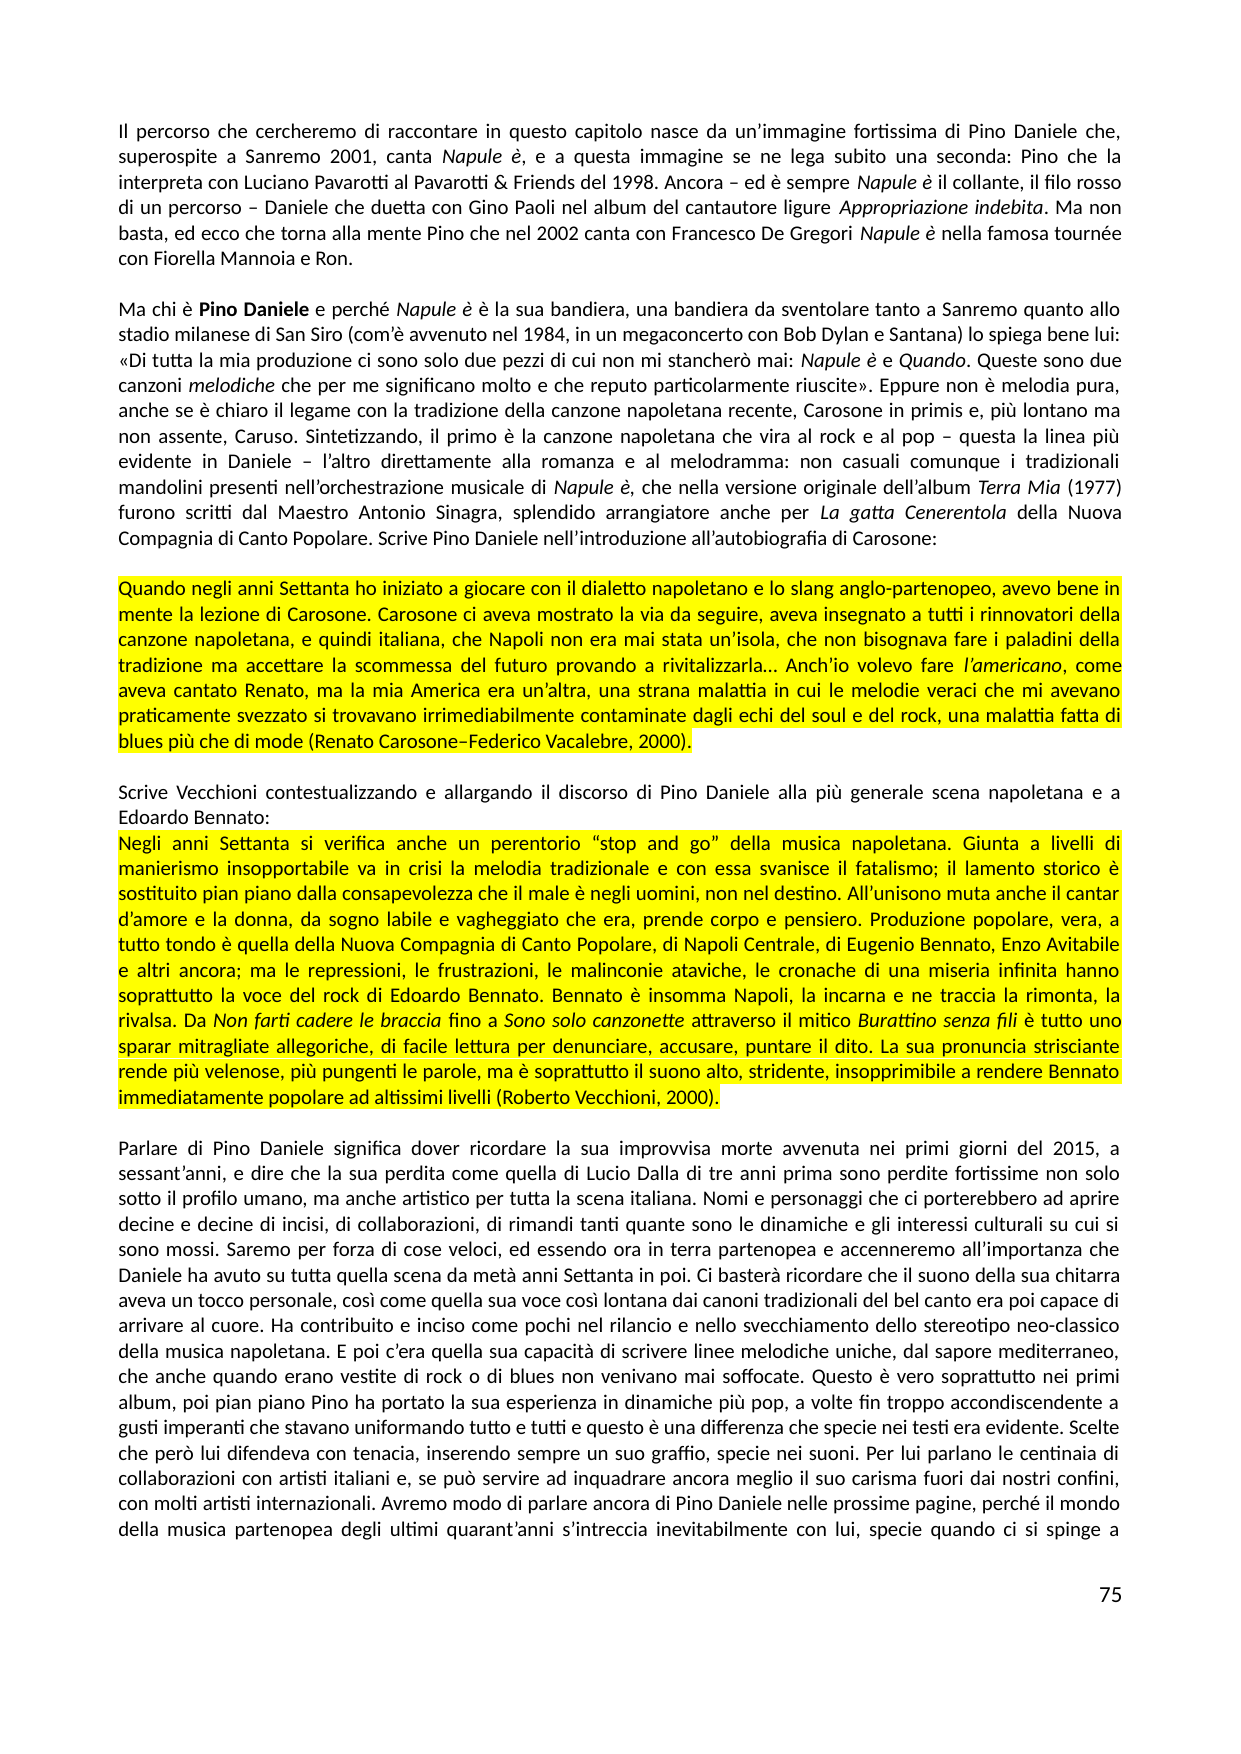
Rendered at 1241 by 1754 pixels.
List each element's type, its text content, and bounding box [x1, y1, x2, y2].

text Negli anni Settanta si verifica anche un perentorio “stop and go” della musica napoletana. Giunta a livelli di manierismo insopportabile va in crisi la melodia tradizionale e con essa svanisce il fatalismo; il lamento storico è sostituito pian piano dalla consapevolezza che il male è negli uomini, non nel destino. All’unisono muta anche il cantar d’amore e la donna, da sogno labile e vagheggiato che era, prende corpo e pensiero. Produzione popolare, vera, a tutto tondo è quella della Nuova Compagnia di Canto Popolare, di Napoli Centrale, di Eugenio Bennato, Enzo Avitabile e altri ancora; ma le repressioni, le frustrazioni, le malinconie ataviche, le cronache di una miseria infinita hanno soprattutto la voce del rock di Edoardo Bennato. Bennato è insomma Napoli, la incarna e ne traccia la rimonta, la rivalsa. Da Non farti cadere le braccia fino a Sono solo canzonette attraverso il mitico Burattino senza fili è tutto uno sparar mitragliate allegoriche, di facile lettura per denunciare, accusare, puntare il dito. La sua pronuncia strisciante rende più velenose, più pungenti le parole, ma è soprattutto il suono alto, stridente, insopprimibile a rendere Bennato immediatamente popolare ad altissimi livelli (Roberto Vecchioni, 2000). [118, 830, 1122, 1109]
text Quando negli anni Settanta ho iniziato a giocare con il dialetto napoletano e lo slang anglo-partenopeo, avevo bene in mente la lezione di Carosone. Carosone ci aveva mostrato la via da seguire, aveva insegnato a tutti i rinnovatori della canzone napoletana, e quindi italiana, che Napoli non era mai stata un’isola, che non bisognava fare i paladini della tradizione ma accettare la scommessa del futuro provando a rivitalizzarla… Anch’io volevo fare l’americano, come aveva cantato Renato, ma la mia America era un’altra, una strana malattia in cui le melodie veraci che mi avevano praticamente svezzato si trovavano irrimediabilmente contaminate dagli echi del soul e del rock, una malattia fatta di blues più che di mode (Renato Carosone–Federico Vacalebre, 2000). [118, 576, 1122, 753]
text Scrive Vecchioni contestualizzando e allargando il discorso di Pino Daniele alla più generale scena napoletana e a Edoardo Bennato: [118, 779, 1122, 830]
text Il percorso che cercheremo di raccontare in questo capitolo nasce da un’immagine fortissima di Pino Daniele che, superospite a Sanremo 2001, canta Napule è, e a questa immagine se ne lega subito una seconda: Pino che la interpreta con Luciano Pavarotti al Pavarotti & Friends del 1998. Ancora – ed è sempre Napule è il collante, il filo rosso di un percorso – Daniele che duetta con Gino Paoli nel album del cantautore ligure Appropriazione indebita. Ma non basta, ed ecco che torna alla mente Pino che nel 2002 canta con Francesco De Gregori Napule è nella famosa tournée con Fiorella Mannoia e Ron. [118, 118, 1122, 271]
text Parlare di Pino Daniele significa dover ricordare la sua improvvisa morte avvenuta nei primi giorni del 2015, a sessant’anni, e dire che la sua perdita come quella di Lucio Dalla di tre anni prima sono perdite fortissime non solo sotto il profilo umano, ma anche artistico per tutta la scena italiana. Nomi e personaggi che ci porterebbero ad aprire decine e decine di incisi, di collaborazioni, di rimandi tanti quante sono le dinamiche e gli interessi culturali su cui si sono mossi. Saremo per forza di cose veloci, ed essendo ora in terra partenopea e accenneremo all’importanza che Daniele ha avuto su tutta quella scena da metà anni Settanta in poi. Ci basterà ricordare che il suono della sua chitarra aveva un tocco personale, così come quella sua voce così lontana dai canoni tradizionali del bel canto era poi capace di arrivare al cuore. Ha contribuito e inciso come pochi nel rilancio e nello svecchiamento dello stereotipo neo-classico della musica napoletana. E poi c’era quella sua capacità di scrivere linee melodiche uniche, dal sapore mediterraneo, che anche quando erano vestite di rock o di blues non venivano mai soffocate. Questo è vero soprattutto nei primi album, poi pian piano Pino ha portato la sua esperienza in dinamiche più pop, a volte fin troppo accondiscendente a gusti imperanti che stavano uniformando tutto e tutti e questo è una differenza che specie nei testi era evidente. Scelte che però lui difendeva con tenacia, inserendo sempre un suo graffio, specie nei suoni. Per lui parlano le centinaia di collaborazioni con artisti italiani e, se può servire ad inquadrare ancora meglio il suo carisma fuori dai nostri confini, con molti artisti internazionali. Avremo modo di parlare ancora di Pino Daniele nelle prossime pagine, perché il mondo della musica partenopea degli ultimi quarant’anni s’intreccia inevitabilmente con lui, specie quando ci si spinge a [118, 1135, 1122, 1541]
text Ma chi è Pino Daniele e perché Napule è è la sua bandiera, una bandiera da sventolare tanto a Sanremo quanto allo stadio milanese di San Siro (com’è avvenuto nel 1984, in un megaconcerto con Bob Dylan e Santana) lo spiega bene lui: «Di tutta la mia produzione ci sono solo due pezzi di cui non mi stancherò mai: Napule è e Quando. Queste sono due canzoni melodiche che per me significano molto e che reputo particolarmente riuscite». Eppure non è melodia pura, anche se è chiaro il legame con la tradizione della canzone napoletana recente, Carosone in primis e, più lontano ma non assente, Caruso. Sintetizzando, il primo è la canzone napoletana che vira al rock e al pop – questa la linea più evidente in Daniele – l’altro direttamente alla romanza e al melodramma: non casuali comunque i tradizionali mandolini presenti nell’orchestrazione musicale di Napule è, che nella versione originale dell’album Terra Mia (1977) furono scritti dal Maestro Antonio Sinagra, splendido arrangiatore anche per La gatta Cenerentola della Nuova Compagnia di Canto Popolare. Scrive Pino Daniele nell’introduzione all’autobiografia di Carosone: [118, 296, 1122, 550]
